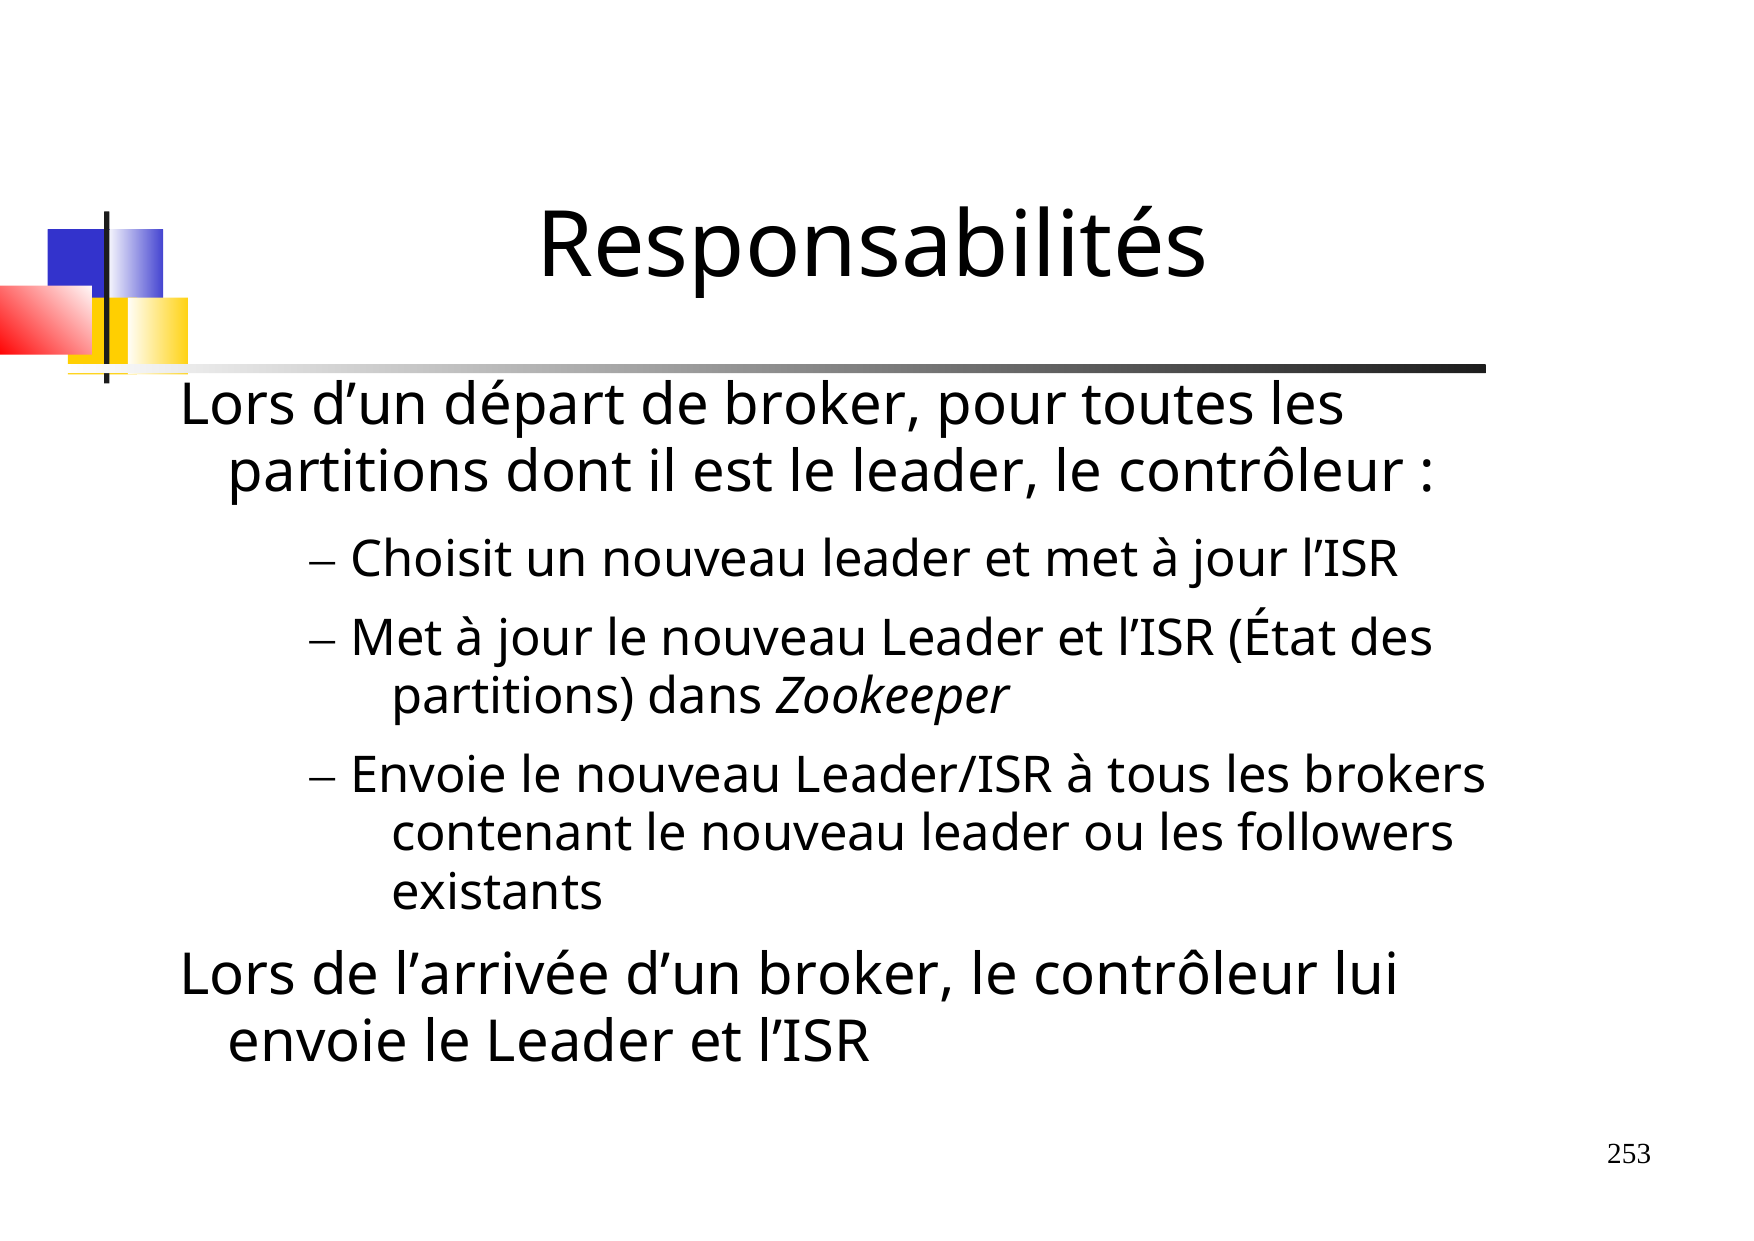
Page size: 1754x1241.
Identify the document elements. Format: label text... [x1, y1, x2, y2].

title Responsabilités [179, 139, 1567, 351]
list Lors d’un départ de broker, pour toutes les partitions dont il est le leader, le contrôleur : Choisit un nouveau leader et met à jour l’ISR Met à jour le nouveau Leader et l’ISR (État des partitions) dans Zookeeper Envoie le nouveau Leader/ISR à tous les brokers contenant le nouveau leader ou les followers existants Lors de l’arrivée d’un broker, le contrôleur lui envoie le Leader et l’ISR [179, 371, 1567, 1091]
